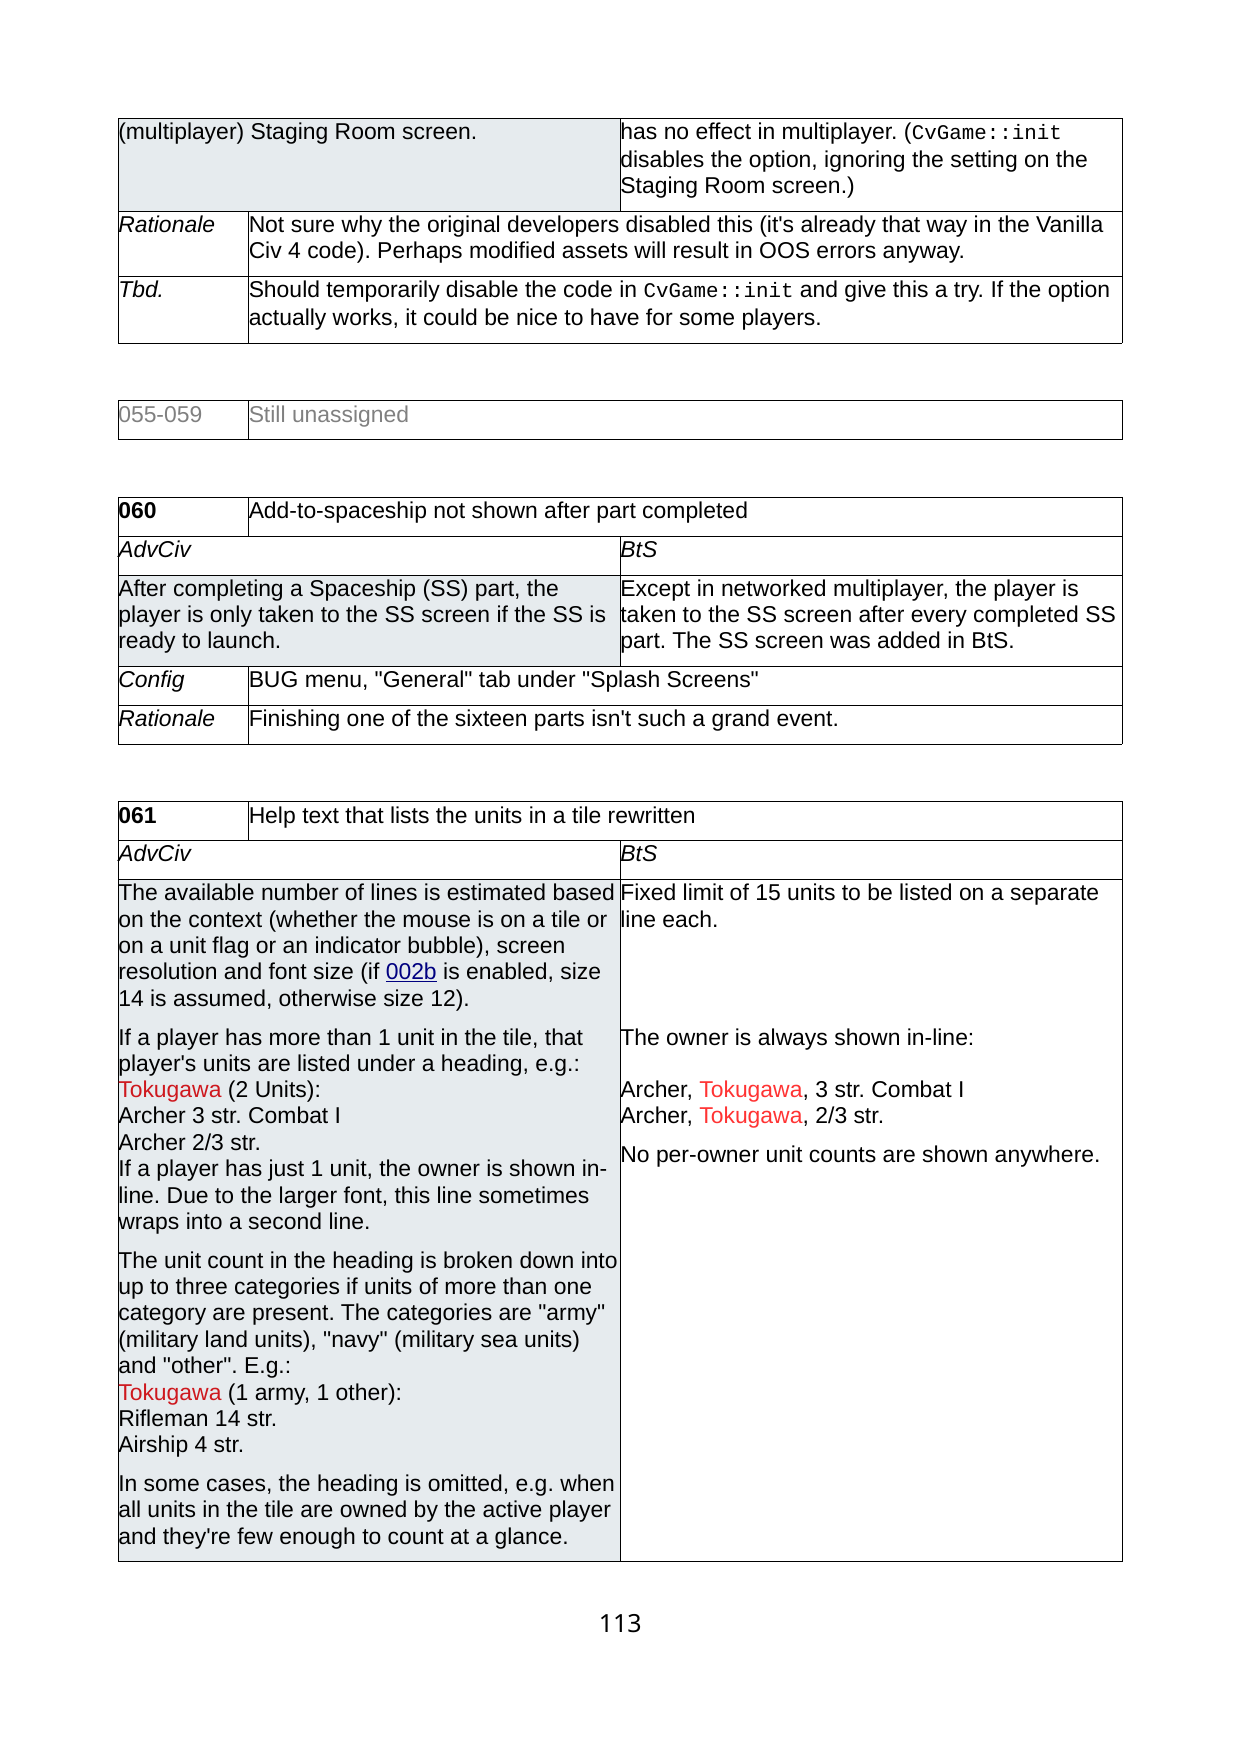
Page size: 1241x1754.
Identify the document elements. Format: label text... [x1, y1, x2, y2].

table_header 061 [119, 802, 248, 840]
table_cell (multiplayer) Staging Room screen. [119, 119, 620, 211]
table_cell BtS [621, 537, 1122, 574]
table_cell BUG menu, "General" tab under "Splash Screens" [249, 667, 1122, 705]
table_cell Rationale [119, 212, 248, 276]
table_cell has no effect in multiplayer. (CvGame::init disables the option, ignoring the setting on the Staging Room screen.) [621, 119, 1122, 211]
table_header Help text that lists the units in a tile rewritten [249, 802, 1122, 840]
table_cell Not sure why the original developers disabled this (it's already that way in the Vanilla Civ 4 code). Perhaps modified assets will result in OOS errors anyway. [249, 212, 1122, 276]
table_cell Except in networked multiplayer, the player is taken to the SS screen after every completed SS part. The SS screen was added in BtS. [621, 576, 1122, 666]
table_cell AdvCiv [119, 841, 620, 879]
table_cell After completing a Spaceship (SS) part, the player is only taken to the SS screen if the SS is ready to launch. [119, 576, 620, 666]
table_cell Fixed limit of 15 units to be listed on a separate line each. The owner is always shown in-line: Archer, Tokugawa, 3 str. Combat I Archer, Tokugawa, 2/3 str. No per-owner unit counts are shown anywhere. [621, 880, 1122, 1561]
table_header 055-059 [119, 401, 248, 439]
table_cell Rationale [119, 706, 248, 744]
table_header Still unassigned [249, 401, 1122, 439]
table_cell BtS [621, 841, 1122, 879]
table_cell Tbd. [119, 277, 248, 343]
table_cell Should temporarily disable the code in CvGame::init and give this a try. If the option actually works, it could be nice to have for some players. [249, 277, 1122, 343]
table_cell The available number of lines is estimated based on the context (whether the mouse is on a tile or on a unit flag or an indicator bubble), screen resolution and font size (if 002b is enabled, size 14 is assumed, otherwise size 12). If a player has more than 1 unit in the tile, that player's units are listed under a heading, e.g.: Tokugawa (2 Units): Archer 3 str. Combat I Archer 2/3 str. If a player has just 1 unit, the owner is shown in-line. Due to the larger font, this line sometimes wraps into a second line. The unit count in the heading is broken down into up to three categories if units of more than one category are present. The categories are "army" (military land units), "navy" (military sea units) and "other". E.g.: Tokugawa (1 army, 1 other): Rifleman 14 str. Airship 4 str. In some cases, the heading is omitted, e.g. when all units in the tile are owned by the active player and they're few enough to count at a glance. [119, 880, 620, 1561]
table_cell AdvCiv [119, 537, 620, 574]
table_cell Finishing one of the sixteen parts isn't such a grand event. [249, 706, 1122, 744]
table_header Add-to-spaceship not shown after part completed [249, 498, 1122, 536]
table_header 060 [119, 498, 248, 536]
table_cell Config [119, 667, 248, 705]
